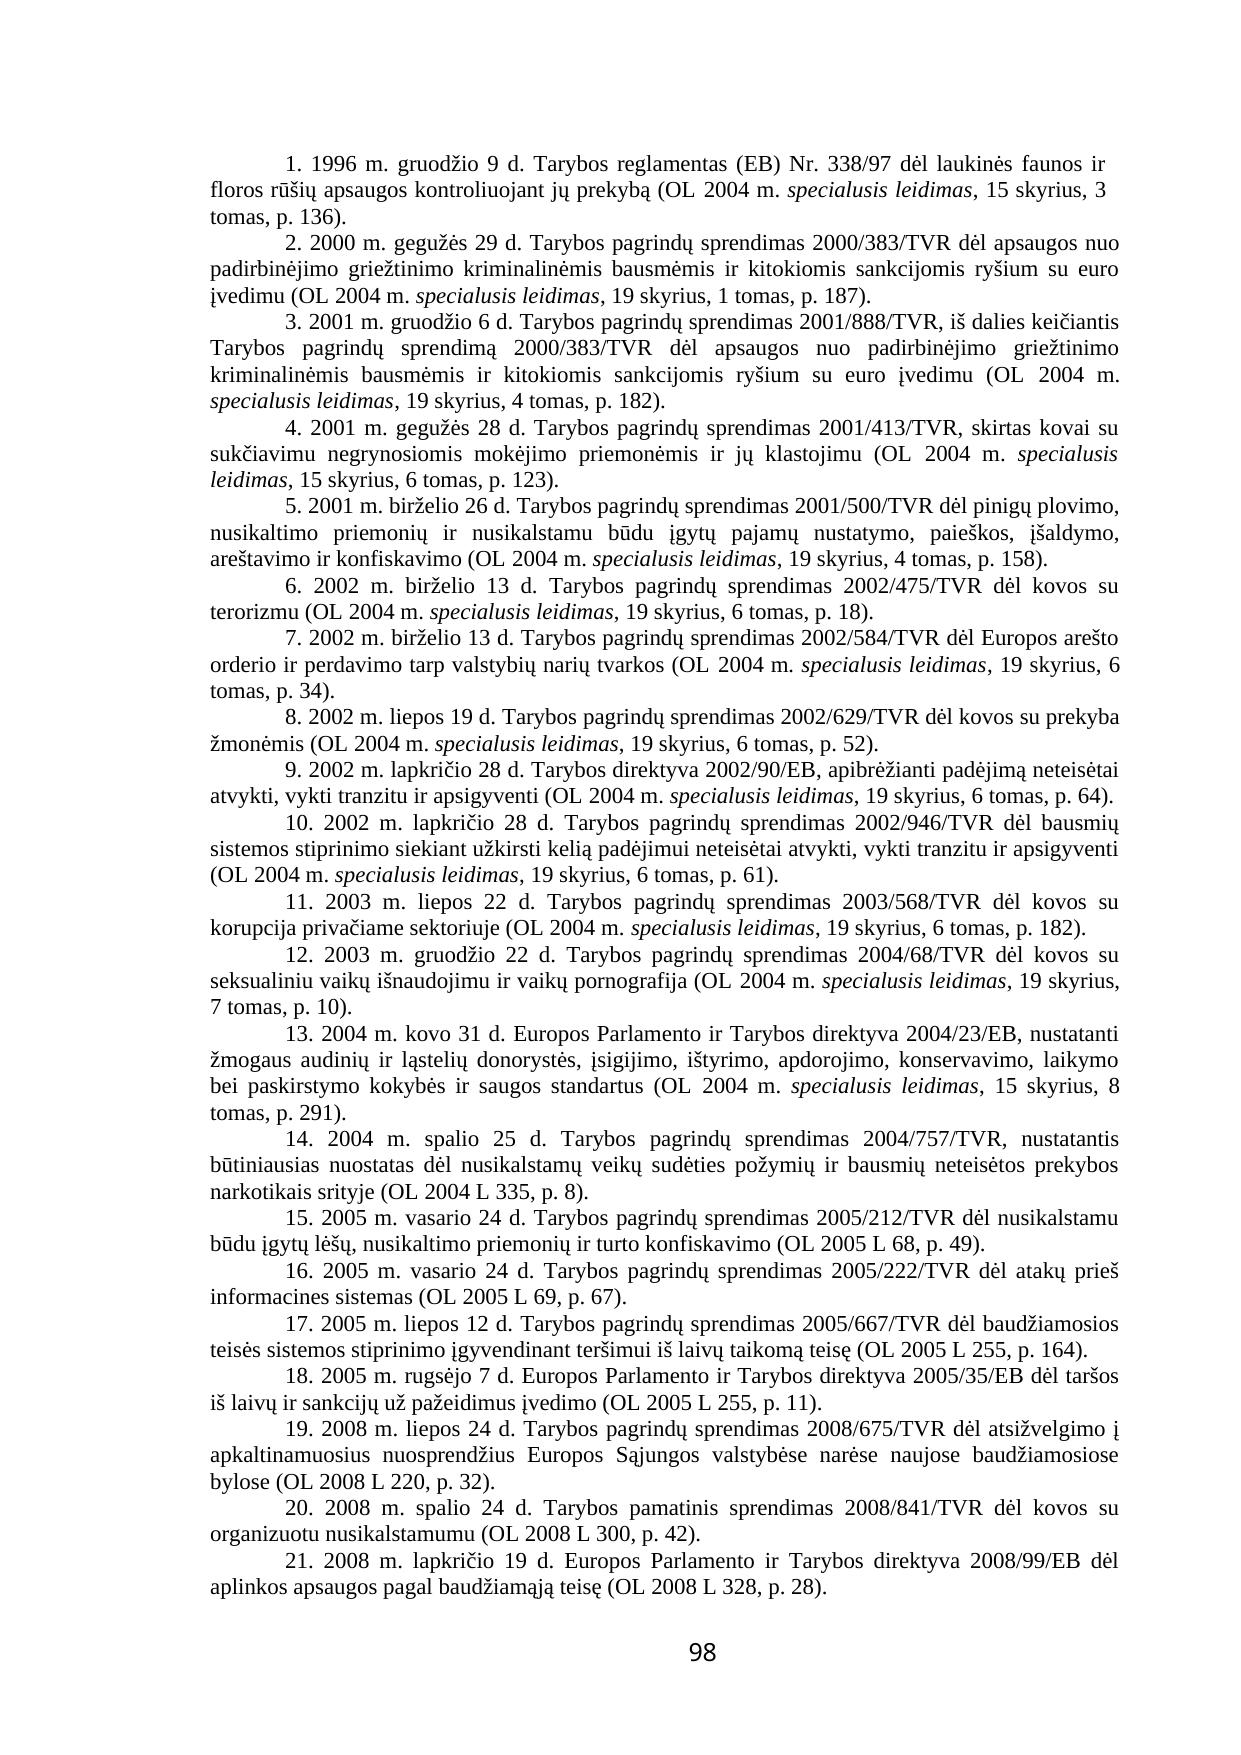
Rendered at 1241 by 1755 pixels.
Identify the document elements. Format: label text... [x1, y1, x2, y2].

text 1. 1996 m. gruodžio 9 d. Tarybos reglamentas (EB) Nr. 338/97 dėl laukinės faunos ir floros rūšių apsaugos kontroliuojant jų prekybą (OL 2004 m. specialusis leidimas, 15 skyrius, 3 tomas, p. 136). [210, 150, 1106, 229]
text 11. 2003 m. liepos 22 d. Tarybos pagrindų sprendimas 2003/568/TVR dėl kovos su korupcija privačiame sektoriuje (OL 2004 m. specialusis leidimas, 19 skyrius, 6 tomas, p. 182). [210, 888, 1120, 941]
text 16. 2005 m. vasario 24 d. Tarybos pagrindų sprendimas 2005/222/TVR dėl atakų prieš informacines sistemas (OL 2005 L 69, p. 67). [210, 1257, 1120, 1309]
text 19. 2008 m. liepos 24 d. Tarybos pagrindų sprendimas 2008/675/TVR dėl atsižvelgimo į apkaltinamuosius nuosprendžius Europos Sąjungos valstybėse narėse naujose baudžiamosiose bylose (OL 2008 L 220, p. 32). [210, 1415, 1120, 1494]
text 15. 2005 m. vasario 24 d. Tarybos pagrindų sprendimas 2005/212/TVR dėl nusikalstamu būdu įgytų lėšų, nusikaltimo priemonių ir turto konfiskavimo (OL 2005 L 68, p. 49). [210, 1204, 1120, 1257]
text 7. 2002 m. birželio 13 d. Tarybos pagrindų sprendimas 2002/584/TVR dėl Europos arešto orderio ir perdavimo tarp valstybių narių tvarkos (OL 2004 m. specialusis leidimas, 19 skyrius, 6 tomas, p. 34). [210, 624, 1120, 703]
text 9. 2002 m. lapkričio 28 d. Tarybos direktyva 2002/90/EB, apibrėžianti padėjimą neteisėtai atvykti, vykti tranzitu ir apsigyventi (OL 2004 m. specialusis leidimas, 19 skyrius, 6 tomas, p. 64). [210, 756, 1120, 809]
text 20. 2008 m. spalio 24 d. Tarybos pamatinis sprendimas 2008/841/TVR dėl kovos su organizuotu nusikalstamumu (OL 2008 L 300, p. 42). [210, 1494, 1120, 1547]
text 14. 2004 m. spalio 25 d. Tarybos pagrindų sprendimas 2004/757/TVR, nustatantis būtiniausias nuostatas dėl nusikalstamų veikų sudėties požymių ir bausmių neteisėtos prekybos narkotikais srityje (OL 2004 L 335, p. 8). [210, 1125, 1120, 1204]
text 3. 2001 m. gruodžio 6 d. Tarybos pagrindų sprendimas 2001/888/TVR, iš dalies keičiantis Tarybos pagrindų sprendimą 2000/383/TVR dėl apsaugos nuo padirbinėjimo griežtinimo kriminalinėmis bausmėmis ir kitokiomis sankcijomis ryšium su euro įvedimu (OL 2004 m. specialusis leidimas, 19 skyrius, 4 tomas, p. 182). [210, 308, 1120, 413]
text 6. 2002 m. birželio 13 d. Tarybos pagrindų sprendimas 2002/475/TVR dėl kovos su terorizmu (OL 2004 m. specialusis leidimas, 19 skyrius, 6 tomas, p. 18). [210, 572, 1120, 624]
text 21. 2008 m. lapkričio 19 d. Europos Parlamento ir Tarybos direktyva 2008/99/EB dėl aplinkos apsaugos pagal baudžiamąją teisę (OL 2008 L 328, p. 28). [210, 1547, 1120, 1599]
text 18. 2005 m. rugsėjo 7 d. Europos Parlamento ir Tarybos direktyva 2005/35/EB dėl taršos iš laivų ir sankcijų už pažeidimus įvedimo (OL 2005 L 255, p. 11). [210, 1362, 1120, 1415]
text 8. 2002 m. liepos 19 d. Tarybos pagrindų sprendimas 2002/629/TVR dėl kovos su prekyba žmonėmis (OL 2004 m. specialusis leidimas, 19 skyrius, 6 tomas, p. 52). [210, 703, 1120, 756]
text 17. 2005 m. liepos 12 d. Tarybos pagrindų sprendimas 2005/667/TVR dėl baudžiamosios teisės sistemos stiprinimo įgyvendinant teršimui iš laivų taikomą teisę (OL 2005 L 255, p. 164). [210, 1309, 1120, 1362]
text 4. 2001 m. gegužės 28 d. Tarybos pagrindų sprendimas 2001/413/TVR, skirtas kovai su sukčiavimu negrynosiomis mokėjimo priemonėmis ir jų klastojimu (OL 2004 m. specialusis leidimas, 15 skyrius, 6 tomas, p. 123). [210, 413, 1120, 493]
text 10. 2002 m. lapkričio 28 d. Tarybos pagrindų sprendimas 2002/946/TVR dėl bausmių sistemos stiprinimo siekiant užkirsti kelią padėjimui neteisėtai atvykti, vykti tranzitu ir apsigyventi (OL 2004 m. specialusis leidimas, 19 skyrius, 6 tomas, p. 61). [210, 809, 1120, 888]
text 5. 2001 m. birželio 26 d. Tarybos pagrindų sprendimas 2001/500/TVR dėl pinigų plovimo, nusikaltimo priemonių ir nusikalstamu būdu įgytų pajamų nustatymo, paieškos, įšaldymo, areštavimo ir konfiskavimo (OL 2004 m. specialusis leidimas, 19 skyrius, 4 tomas, p. 158). [210, 493, 1120, 572]
text 13. 2004 m. kovo 31 d. Europos Parlamento ir Tarybos direktyva 2004/23/EB, nustatanti žmogaus audinių ir ląstelių donorystės, įsigijimo, ištyrimo, apdorojimo, konservavimo, laikymo bei paskirstymo kokybės ir saugos standartus (OL 2004 m. specialusis leidimas, 15 skyrius, 8 tomas, p. 291). [210, 1020, 1120, 1125]
text 12. 2003 m. gruodžio 22 d. Tarybos pagrindų sprendimas 2004/68/TVR dėl kovos su seksualiniu vaikų išnaudojimu ir vaikų pornografija (OL 2004 m. specialusis leidimas, 19 skyrius, 7 tomas, p. 10). [210, 941, 1120, 1020]
text 2. 2000 m. gegužės 29 d. Tarybos pagrindų sprendimas 2000/383/TVR dėl apsaugos nuo padirbinėjimo griežtinimo kriminalinėmis bausmėmis ir kitokiomis sankcijomis ryšium su euro įvedimu (OL 2004 m. specialusis leidimas, 19 skyrius, 1 tomas, p. 187). [210, 229, 1120, 308]
